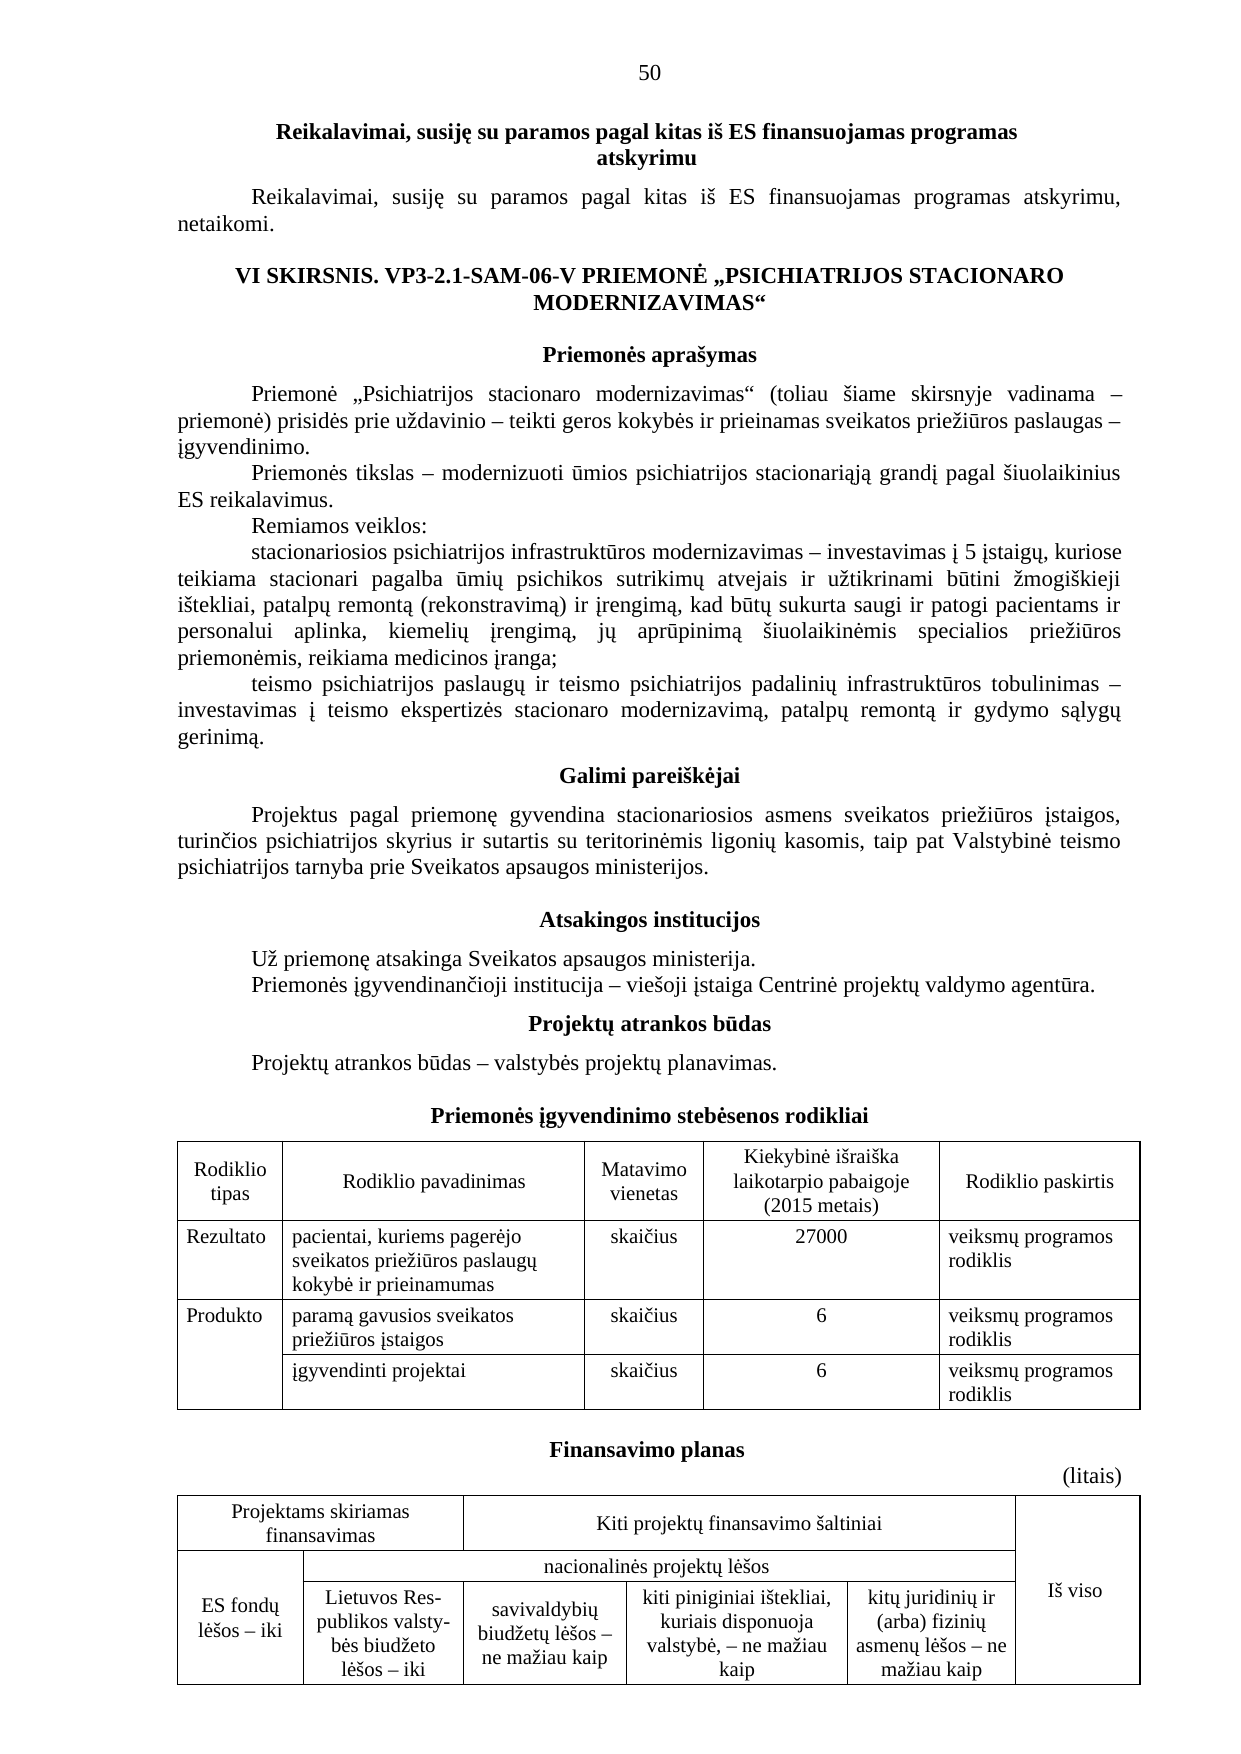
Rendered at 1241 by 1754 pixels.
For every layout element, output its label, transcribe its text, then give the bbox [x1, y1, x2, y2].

text teismo psichiatrijos paslaugų ir teismo psichiatrijos padalinių infrastruktūros tobulinimas – investavimas į teismo ekspertizės stacionaro modernizavimą, patalpų remontą ir gydymo sąlygų gerinimą. [177, 670, 1122, 749]
table_header Kiekybinė išraiška laikotarpio pabaigoje (2015 metais) [704, 1142, 939, 1219]
table_cell savivaldybių biudžetų lėšos – ne mažiau kaip [464, 1582, 626, 1684]
table_cell skaičius [585, 1300, 703, 1354]
text Projektų atrankos būdas – valstybės projektų planavimas. [177, 1049, 1122, 1075]
table_header Matavimo vienetas [585, 1142, 703, 1219]
text Reikalavimai, susiję su paramos pagal kitas iš ES finansuojamas programas atskyrimu, netaikomi. [177, 183, 1122, 236]
table_cell Produkto [178, 1300, 282, 1409]
text Finansavimo planas [177, 1436, 1122, 1462]
table_cell skaičius [585, 1221, 703, 1299]
table_cell 6 [704, 1355, 939, 1409]
text Už priemonę atsakinga Sveikatos apsaugos ministerija. [177, 945, 1122, 971]
table_cell 27000 [704, 1221, 939, 1299]
text Priemonės tikslas – modernizuoti ūmios psichiatrijos stacionariąją grandį pagal šiuolaikinius ES reikalavimus. [177, 459, 1122, 512]
table_header Rodiklio paskirtis [940, 1142, 1139, 1219]
table_cell veiksmų programos rodiklis [940, 1300, 1139, 1354]
table_cell ES fondų lėšos – iki [178, 1551, 303, 1684]
table_cell Rezultato [178, 1221, 282, 1299]
text stacionariosios psichiatrijos infrastruktūros modernizavimas – investavimas į 5 įstaigų, kuriose teikiama stacionari pagalba ūmių psichikos sutrikimų atvejais ir užtikrinami būtini žmogiškieji ištekliai, patalpų remontą (rekonstravimą) ir įrengimą, kad būtų sukurta saugi ir patogi pacientams ir personalui aplinka, kiemelių įrengimą, jų aprūpinimą šiuolaikinėmis specialios priežiūros priemonėmis, reikiama medicinos įranga; [177, 538, 1122, 670]
text Priemonė „Psichiatrijos stacionaro modernizavimas“ (toliau šiame skirsnyje vadinama – priemonė) prisidės prie uždavinio – teikti geros kokybės ir prieinamas sveikatos priežiūros paslaugas – įgyvendinimo. [177, 380, 1122, 459]
table_cell 6 [704, 1300, 939, 1354]
text Remiamos veiklos: [177, 512, 1122, 538]
table_header Iš viso [1016, 1496, 1139, 1684]
table_header Kiti projektų finansavimo šaltiniai [464, 1496, 1015, 1550]
subtitle VI SKIRSNIS. VP3-2.1-SAM-06-V PRIEMONĖ „PSICHIATRIJOS STACIONARO MODERNIZAVIMAS“ [177, 262, 1122, 315]
table_cell kiti piniginiai ištekliai, kuriais disponuoja valstybė, – ne mažiau kaip [627, 1582, 847, 1684]
text Priemonės aprašymas [177, 341, 1122, 368]
text Priemonės įgyvendinančioji institucija – viešoji įstaiga Centrinė projektų valdymo agentūra. [177, 971, 1122, 998]
text (litais) [177, 1462, 1122, 1489]
text Reikalavimai, susiję su paramos pagal kitas iš ES finansuojamas programas atskyrimu [177, 118, 1122, 171]
table_cell kitų juridinių ir (arba) fizinių asmenų lėšos – ne mažiau kaip [848, 1582, 1015, 1684]
text Projektus pagal priemonę gyvendina stacionariosios asmens sveikatos priežiūros įstaigos, turinčios psichiatrijos skyrius ir sutartis su teritorinėmis ligonių kasomis, taip pat Valstybinė teismo psichiatrijos tarnyba prie Sveikatos apsaugos ministerijos. [177, 801, 1122, 880]
table_cell veiksmų programos rodiklis [940, 1355, 1139, 1409]
table_cell pacientai, kuriems pagerėjo sveikatos priežiūros paslaugų kokybė ir prieinamumas [283, 1221, 584, 1299]
text Priemonės įgyvendinimo stebėsenos rodikliai [177, 1102, 1122, 1128]
table_header Rodiklio pavadinimas [283, 1142, 584, 1219]
text Atsakingos institucijos [177, 906, 1122, 932]
table_cell įgyvendinti projektai [283, 1355, 584, 1409]
table_cell Lietuvos Res­publikos valsty­bės biudžeto lėšos – iki [304, 1582, 463, 1684]
table_header Projektams skiriamas finansavimas [178, 1496, 463, 1550]
table_cell paramą gavusios sveikatos priežiūros įstaigos [283, 1300, 584, 1354]
text Galimi pareiškėjai [177, 762, 1122, 788]
table_cell veiksmų programos rodiklis [940, 1221, 1139, 1299]
text Projektų atrankos būdas [177, 1010, 1122, 1036]
table_cell nacionalinės projektų lėšos [304, 1551, 1015, 1581]
table_cell skaičius [585, 1355, 703, 1409]
table_header Rodiklio tipas [178, 1142, 282, 1219]
